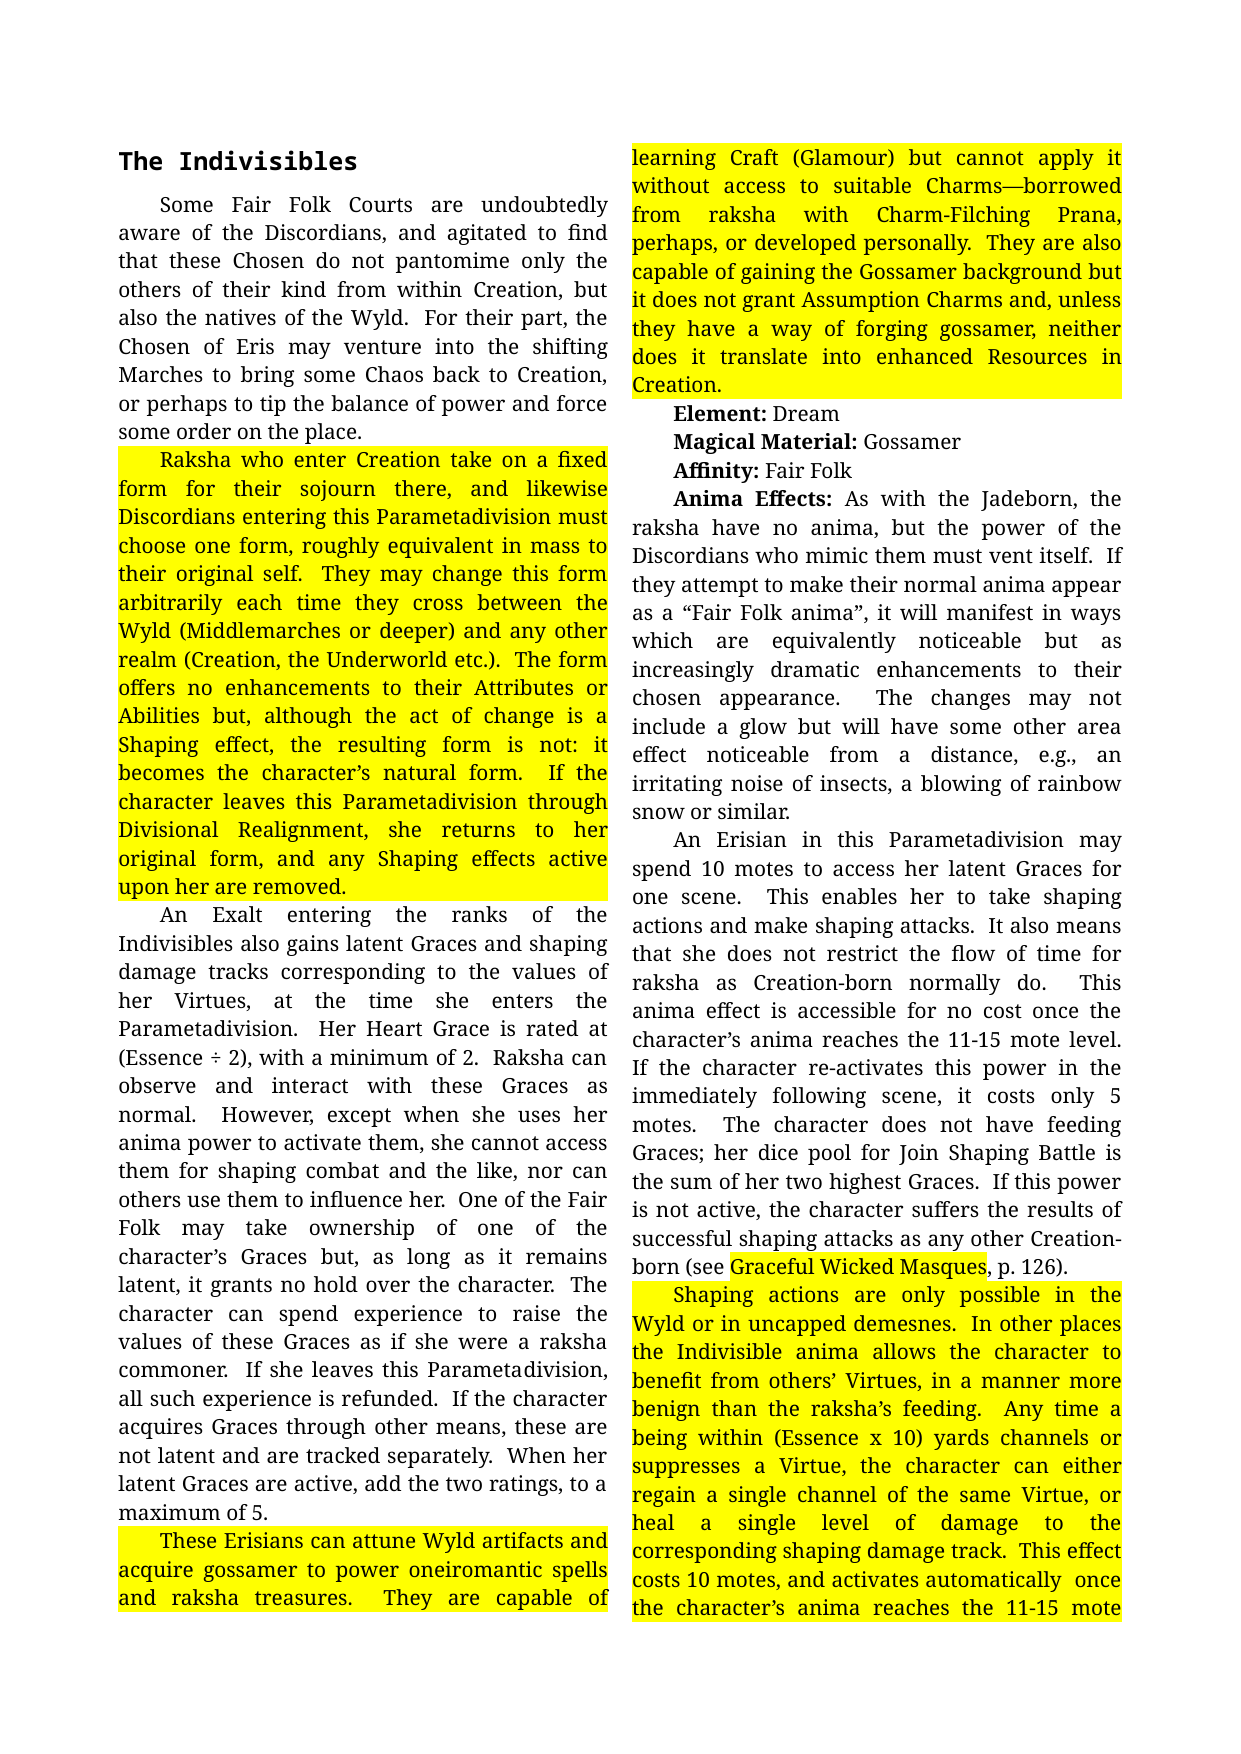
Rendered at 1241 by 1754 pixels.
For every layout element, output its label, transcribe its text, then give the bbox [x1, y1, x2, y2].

text Magical Material: Gossamer [632, 427, 1122, 456]
text Affinity: Fair Folk [632, 456, 1122, 484]
text These Erisians can attune Wyld artifacts and acquire gossamer to power oneiromantic spells and raksha treasures. They are capable of [118, 1526, 608, 1612]
subtitle The Indivisibles [118, 143, 608, 177]
text Element: Dream [632, 399, 1122, 427]
text Raksha who enter Creation take on a fixed form for their sojourn there, and likewise Discordians entering this Parametadivision must choose one form, roughly equivalent in mass to their original self. They may change this form arbitrarily each time they cross between the Wyld (Middlemarches or deeper) and any other realm (Creation, the Underworld etc.). The form offers no enhancements to their Attributes or Abilities but, although the act of change is a Shaping effect, the resulting form is not: it becomes the character’s natural form. If the character leaves this Parametadivision through Divisional Realignment, she returns to her original form, and any Shaping effects active upon her are removed. [118, 446, 608, 901]
text An Erisian in this Parametadivision may spend 10 motes to access her latent Graces for one scene. This enables her to take shaping actions and make shaping attacks. It also means that she does not restrict the flow of time for raksha as Creation-born normally do. This anima effect is accessible for no cost once the character’s anima reaches the 11-15 mote level. If the character re-activates this power in the immediately following scene, it costs only 5 motes. The character does not have feeding Graces; her dice pool for Join Shaping Battle is the sum of her two highest Graces. If this power is not active, the character suffers the results of successful shaping attacks as any other Creation-born (see Graceful Wicked Masques, p. 126). [632, 826, 1122, 1281]
text learning Craft (Glamour) but cannot apply it without access to suitable Charms—borrowed from raksha with Charm-Filching Prana, perhaps, or developed personally. They are also capable of gaining the Gossamer background but it does not grant Assumption Charms and, unless they have a way of forging gossamer, neither does it translate into enhanced Resources in Creation. [632, 143, 1122, 399]
text Anima Effects: As with the Jadeborn, the raksha have no anima, but the power of the Discordians who mimic them must vent itself. If they attempt to make their normal anima appear as a “Fair Folk anima”, it will manifest in ways which are equivalently noticeable but as increasingly dramatic enhancements to their chosen appearance. The changes may not include a glow but will have some other area effect noticeable from a distance, e.g., an irritating noise of insects, a blowing of rainbow snow or similar. [632, 484, 1122, 826]
text Shaping actions are only possible in the Wyld or in uncapped demesnes. In other places the Indivisible anima allows the character to benefit from others’ Virtues, in a manner more benign than the raksha’s feeding. Any time a being within (Essence x 10) yards channels or suppresses a Virtue, the character can either regain a single channel of the same Virtue, or heal a single level of damage to the corresponding shaping damage track. This effect costs 10 motes, and activates automatically once the character’s anima reaches the 11-15 mote [632, 1281, 1122, 1622]
text Some Fair Folk Courts are undoubtedly aware of the Discordians, and agitated to find that these Chosen do not pantomime only the others of their kind from within Creation, but also the natives of the Wyld. For their part, the Chosen of Eris may venture into the shifting Marches to bring some Chaos back to Creation, or perhaps to tip the balance of power and force some order on the place. [118, 190, 608, 446]
text An Exalt entering the ranks of the Indivisibles also gains latent Graces and shaping damage tracks corresponding to the values of her Virtues, at the time she enters the Parametadivision. Her Heart Grace is rated at (Essence ÷ 2), with a minimum of 2. Raksha can observe and interact with these Graces as normal. However, except when she uses her anima power to activate them, she cannot access them for shaping combat and the like, nor can others use them to influence her. One of the Fair Folk may take ownership of one of the character’s Graces but, as long as it remains latent, it grants no hold over the character. The character can spend experience to raise the values of these Graces as if she were a raksha commoner. If she leaves this Parameta­division, all such experience is refunded. If the character acquires Graces through other means, these are not latent and are tracked separately. When her latent Graces are active, add the two ratings, to a maximum of 5. [118, 901, 608, 1526]
